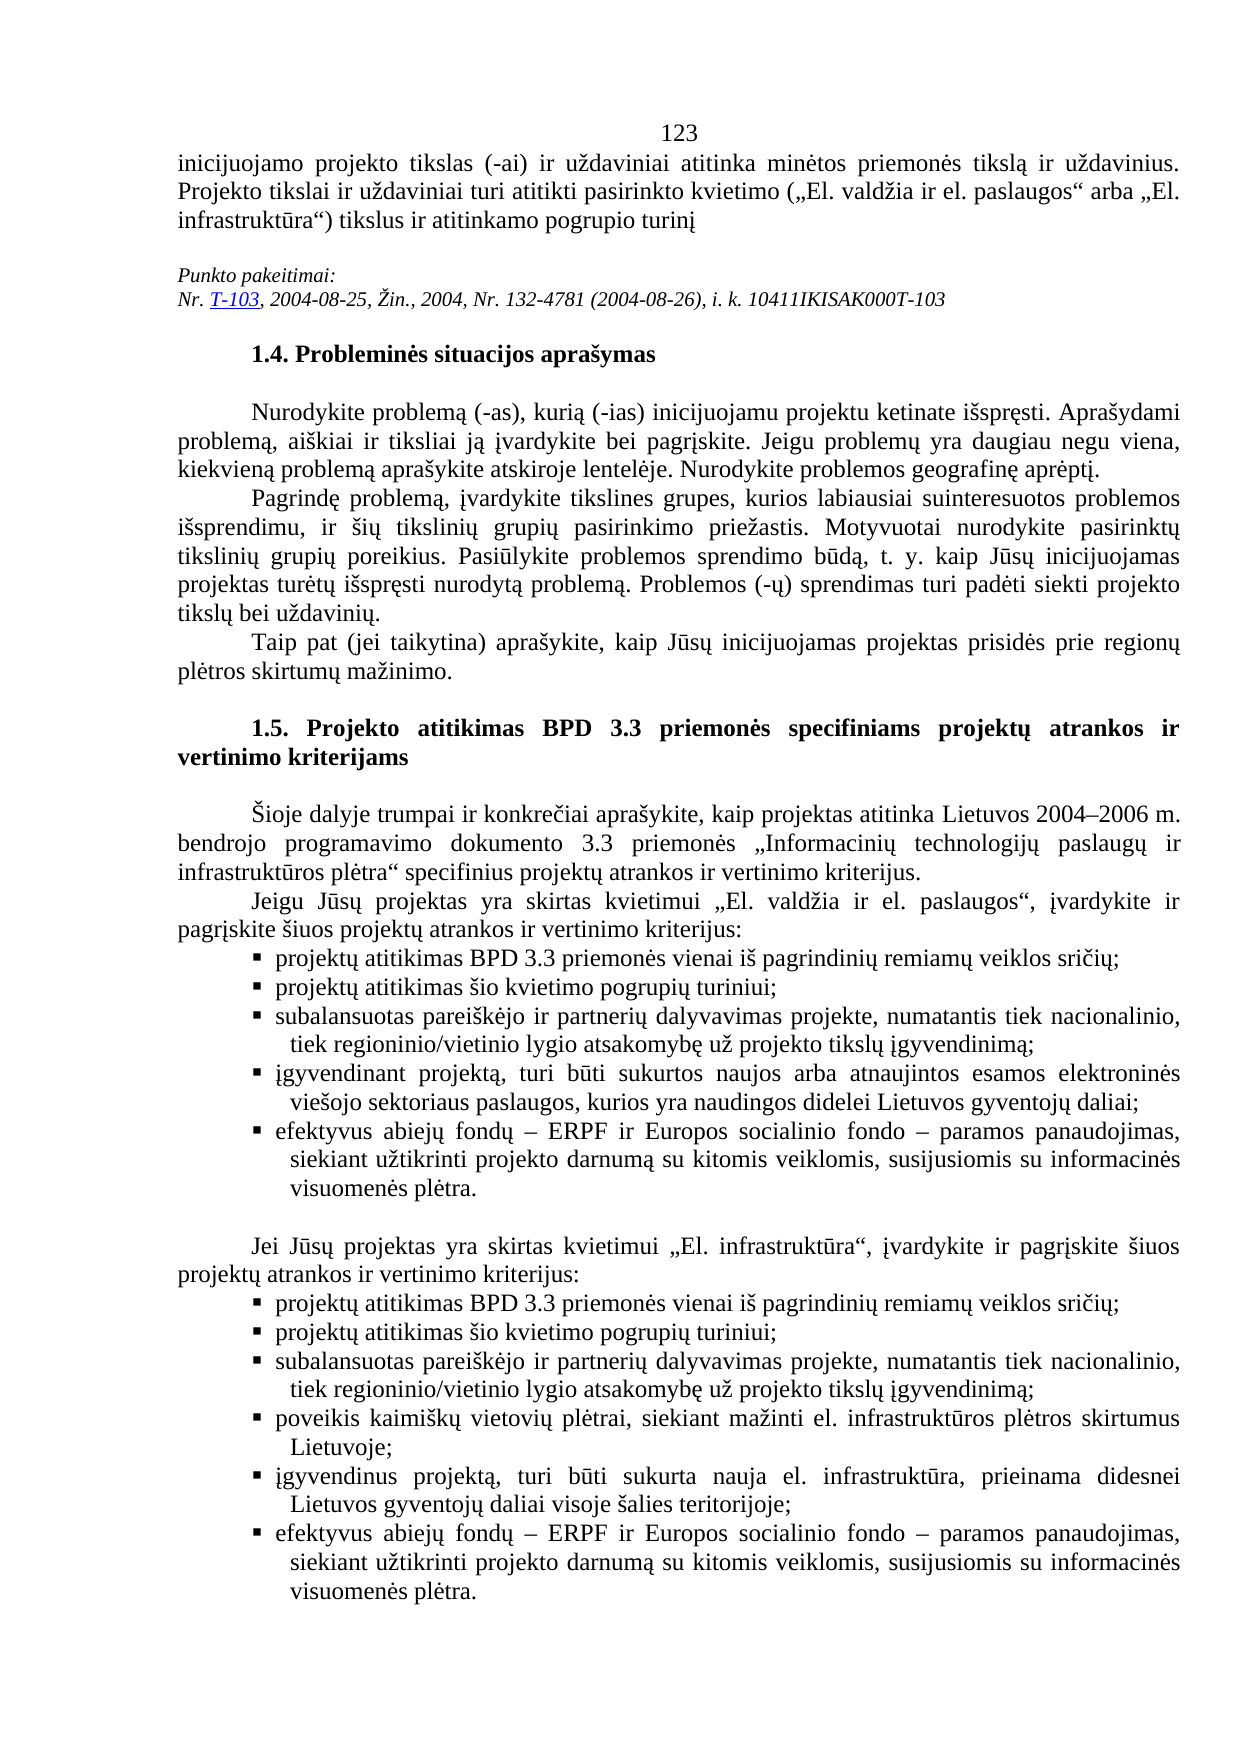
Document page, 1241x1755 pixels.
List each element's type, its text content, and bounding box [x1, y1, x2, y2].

text efektyvus abiejų fondų – ERPF ir Europos socialinio fondo – paramos panaudojimas, siekiant užtikrinti projekto darnumą su kitomis veiklomis, susijusiomis su informacinės visuomenės plėtra. [251, 1518, 1181, 1604]
text 1.5. Projekto atitikimas BPD 3.3 priemonės specifiniams projektų atrankos ir vertinimo kriterijams [177, 713, 1181, 771]
text subalansuotas pareiškėjo ir partnerių dalyvavimas projekte, numatantis tiek nacionalinio, tiek regioninio/vietinio lygio atsakomybę už projekto tikslų įgyvendinimą; [251, 1001, 1181, 1058]
text efektyvus abiejų fondų – ERPF ir Europos socialinio fondo – paramos panaudojimas, siekiant užtikrinti projekto darnumą su kitomis veiklomis, susijusiomis su informacinės visuomenės plėtra. [251, 1116, 1181, 1202]
text Šioje dalyje trumpai ir konkrečiai aprašykite, kaip projektas atitinka Lietuvos 2004–2006 m. bendrojo programavimo dokumento 3.3 priemonės „Informacinių technologijų paslaugų ir infrastruktūros plėtra“ specifinius projektų atrankos ir vertinimo kriterijus. [177, 799, 1181, 886]
text Pagrindę problemą, įvardykite tikslines grupes, kurios labiausiai suinteresuotos problemos išsprendimu, ir šių tikslinių grupių pasirinkimo priežastis. Motyvuotai nurodykite pasirinktų tikslinių grupių poreikius. Pasiūlykite problemos sprendimo būdą, t. y. kaip Jūsų inicijuojamas projektas turėtų išspręsti nurodytą problemą. Problemos (-ų) sprendimas turi padėti siekti projekto tikslų bei uždavinių. [177, 483, 1181, 627]
text subalansuotas pareiškėjo ir partnerių dalyvavimas projekte, numatantis tiek nacionalinio, tiek regioninio/vietinio lygio atsakomybę už projekto tikslų įgyvendinimą; [251, 1346, 1181, 1403]
text poveikis kaimiškų vietovių plėtrai, siekiant mažinti el. infrastruktūros plėtros skirtumus Lietuvoje; [251, 1403, 1181, 1461]
text Punkto pakeitimai: [177, 263, 1181, 287]
text projektų atitikimas šio kvietimo pogrupių turiniui; [177, 972, 1181, 1001]
text Nurodykite problemą (-as), kurią (-ias) inicijuojamu projektu ketinate išspręsti. Aprašydami problemą, aiškiai ir tiksliai ją įvardykite bei pagrįskite. Jeigu problemų yra daugiau negu viena, kiekvieną problemą aprašykite atskiroje lentelėje. Nurodykite problemos geografinę aprėptį. [177, 397, 1181, 483]
text įgyvendinant projektą, turi būti sukurtos naujos arba atnaujintos esamos elektroninės viešojo sektoriaus paslaugos, kurios yra naudingos didelei Lietuvos gyventojų daliai; [251, 1058, 1181, 1116]
text Jeigu Jūsų projektas yra skirtas kvietimui „El. valdžia ir el. paslaugos“, įvardykite ir pagrįskite šiuos projektų atrankos ir vertinimo kriterijus: [177, 886, 1181, 943]
text 1.4. Probleminės situacijos aprašymas [177, 339, 1181, 368]
text įgyvendinus projektą, turi būti sukurta nauja el. infrastruktūra, prieinama didesnei Lietuvos gyventojų daliai visoje šalies teritorijoje; [251, 1461, 1181, 1518]
text projektų atitikimas BPD 3.3 priemonės vienai iš pagrindinių remiamų veiklos sričių; [177, 1288, 1181, 1317]
text projektų atitikimas šio kvietimo pogrupių turiniui; [177, 1317, 1181, 1346]
text Nr. T-103, 2004-08-25, Žin., 2004, Nr. 132-4781 (2004-08-26), i. k. 10411IKISAK000T-103 [177, 287, 1181, 311]
text projektų atitikimas BPD 3.3 priemonės vienai iš pagrindinių remiamų veiklos sričių; [177, 943, 1181, 972]
text Jei Jūsų projektas yra skirtas kvietimui „El. infrastruktūra“, įvardykite ir pagrįskite šiuos projektų atrankos ir vertinimo kriterijus: [177, 1231, 1181, 1288]
text Taip pat (jei taikytina) aprašykite, kaip Jūsų inicijuojamas projektas prisidės prie regionų plėtros skirtumų mažinimo. [177, 627, 1181, 684]
text inicijuojamo projekto tikslas (-ai) ir uždaviniai atitinka minėtos priemonės tikslą ir uždavinius. Projekto tikslai ir uždaviniai turi atitikti pasirinkto kvietimo („El. valdžia ir el. paslaugos“ arba „El. infrastruktūra“) tikslus ir atitinkamo pogrupio turinį [177, 148, 1181, 234]
